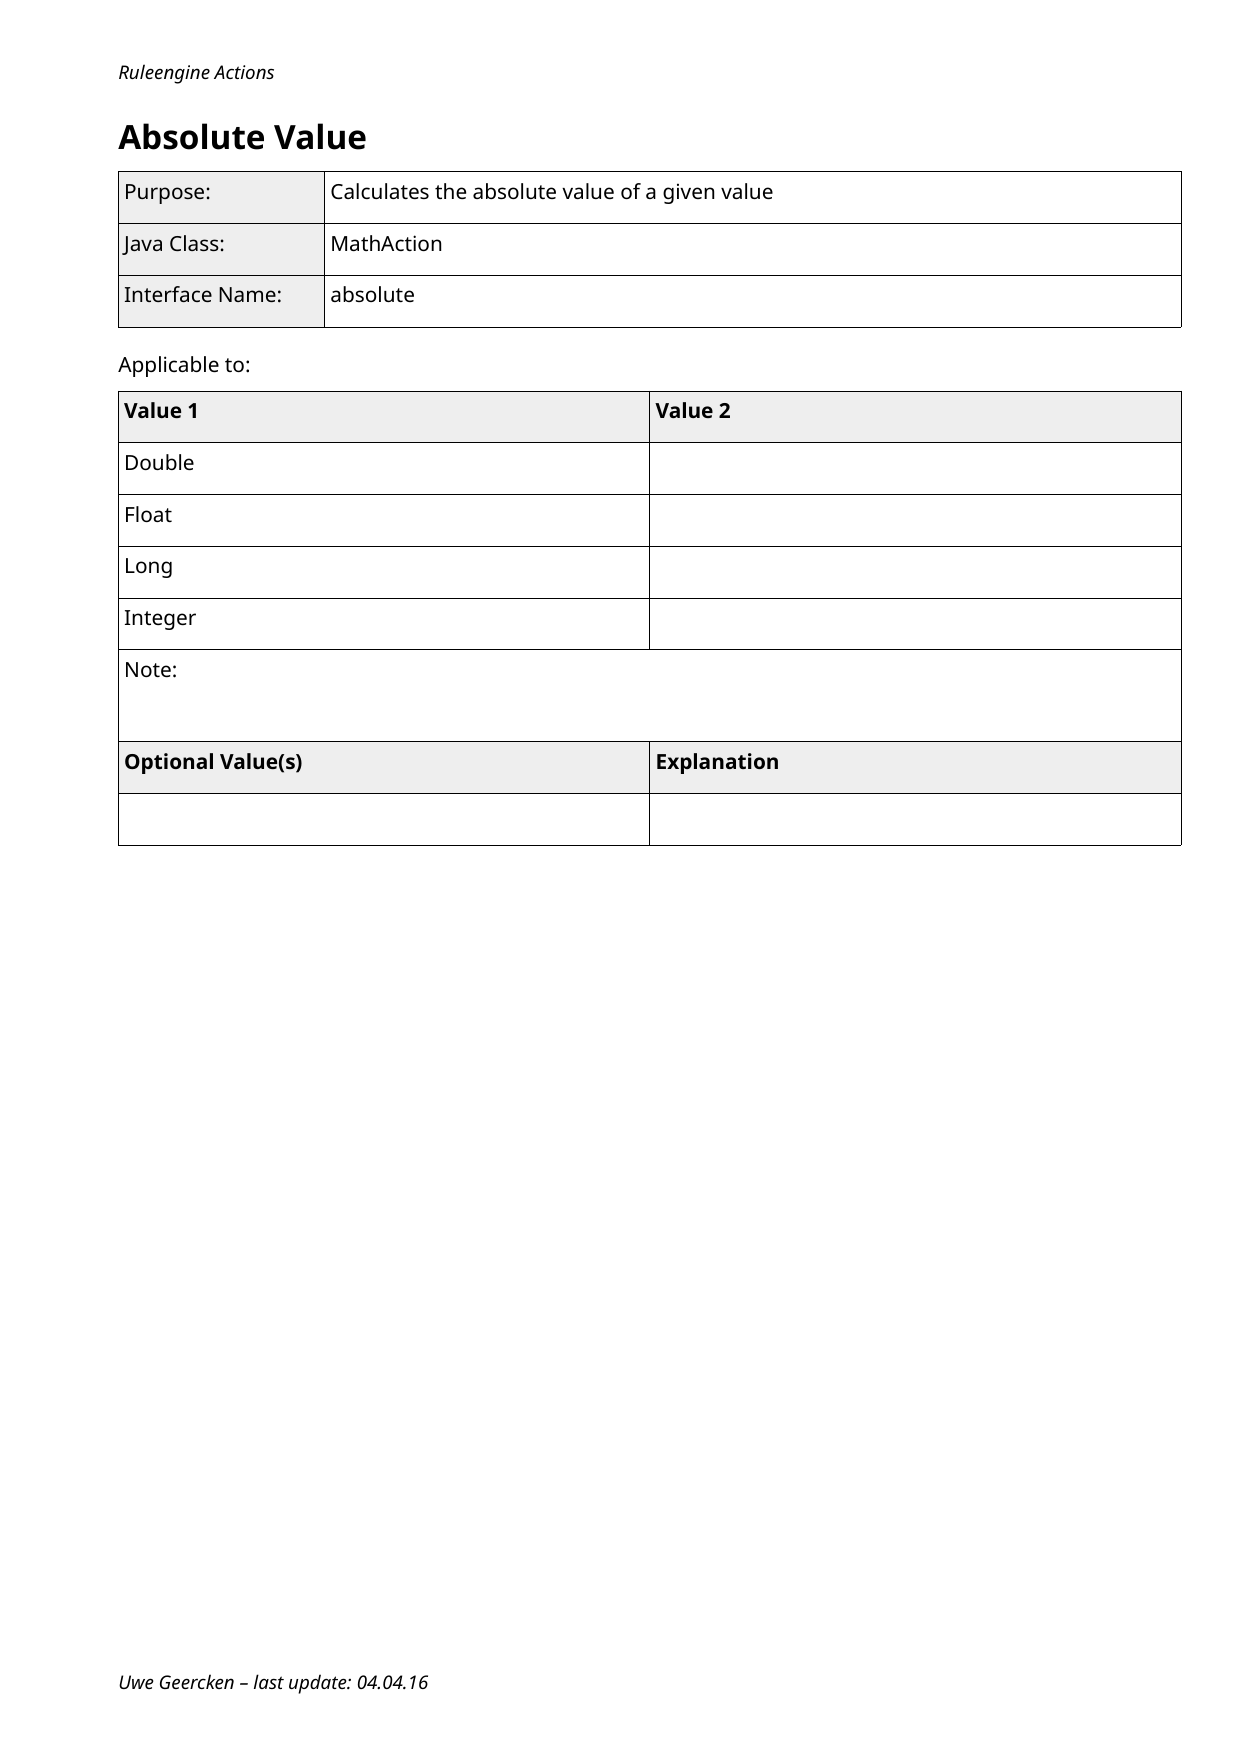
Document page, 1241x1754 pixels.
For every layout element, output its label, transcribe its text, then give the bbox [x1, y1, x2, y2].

table_cell [119, 794, 649, 845]
table_cell Explanation [650, 742, 1181, 793]
table_cell Optional Value(s) [119, 742, 649, 793]
table_cell Interface Name: [119, 276, 324, 327]
table_cell MathAction [325, 224, 1181, 275]
table_header Purpose: [119, 172, 324, 223]
table_cell [650, 599, 1181, 649]
table_cell [650, 794, 1181, 845]
text Absolute Value [118, 114, 1181, 159]
table_header Value 2 [650, 392, 1181, 442]
table_cell [650, 547, 1181, 598]
table_cell Integer [119, 599, 649, 649]
table_cell Float [119, 495, 649, 546]
table_cell [650, 443, 1181, 494]
table_cell Double [119, 443, 649, 494]
table_cell [650, 495, 1181, 546]
table_cell absolute [325, 276, 1181, 327]
table_cell Java Class: [119, 224, 324, 275]
table_header Value 1 [119, 392, 649, 442]
table_cell Long [119, 547, 649, 598]
text Applicable to: [118, 350, 1181, 379]
table_header Calculates the absolute value of a given value [325, 172, 1181, 223]
table_cell Note: [119, 650, 1181, 741]
